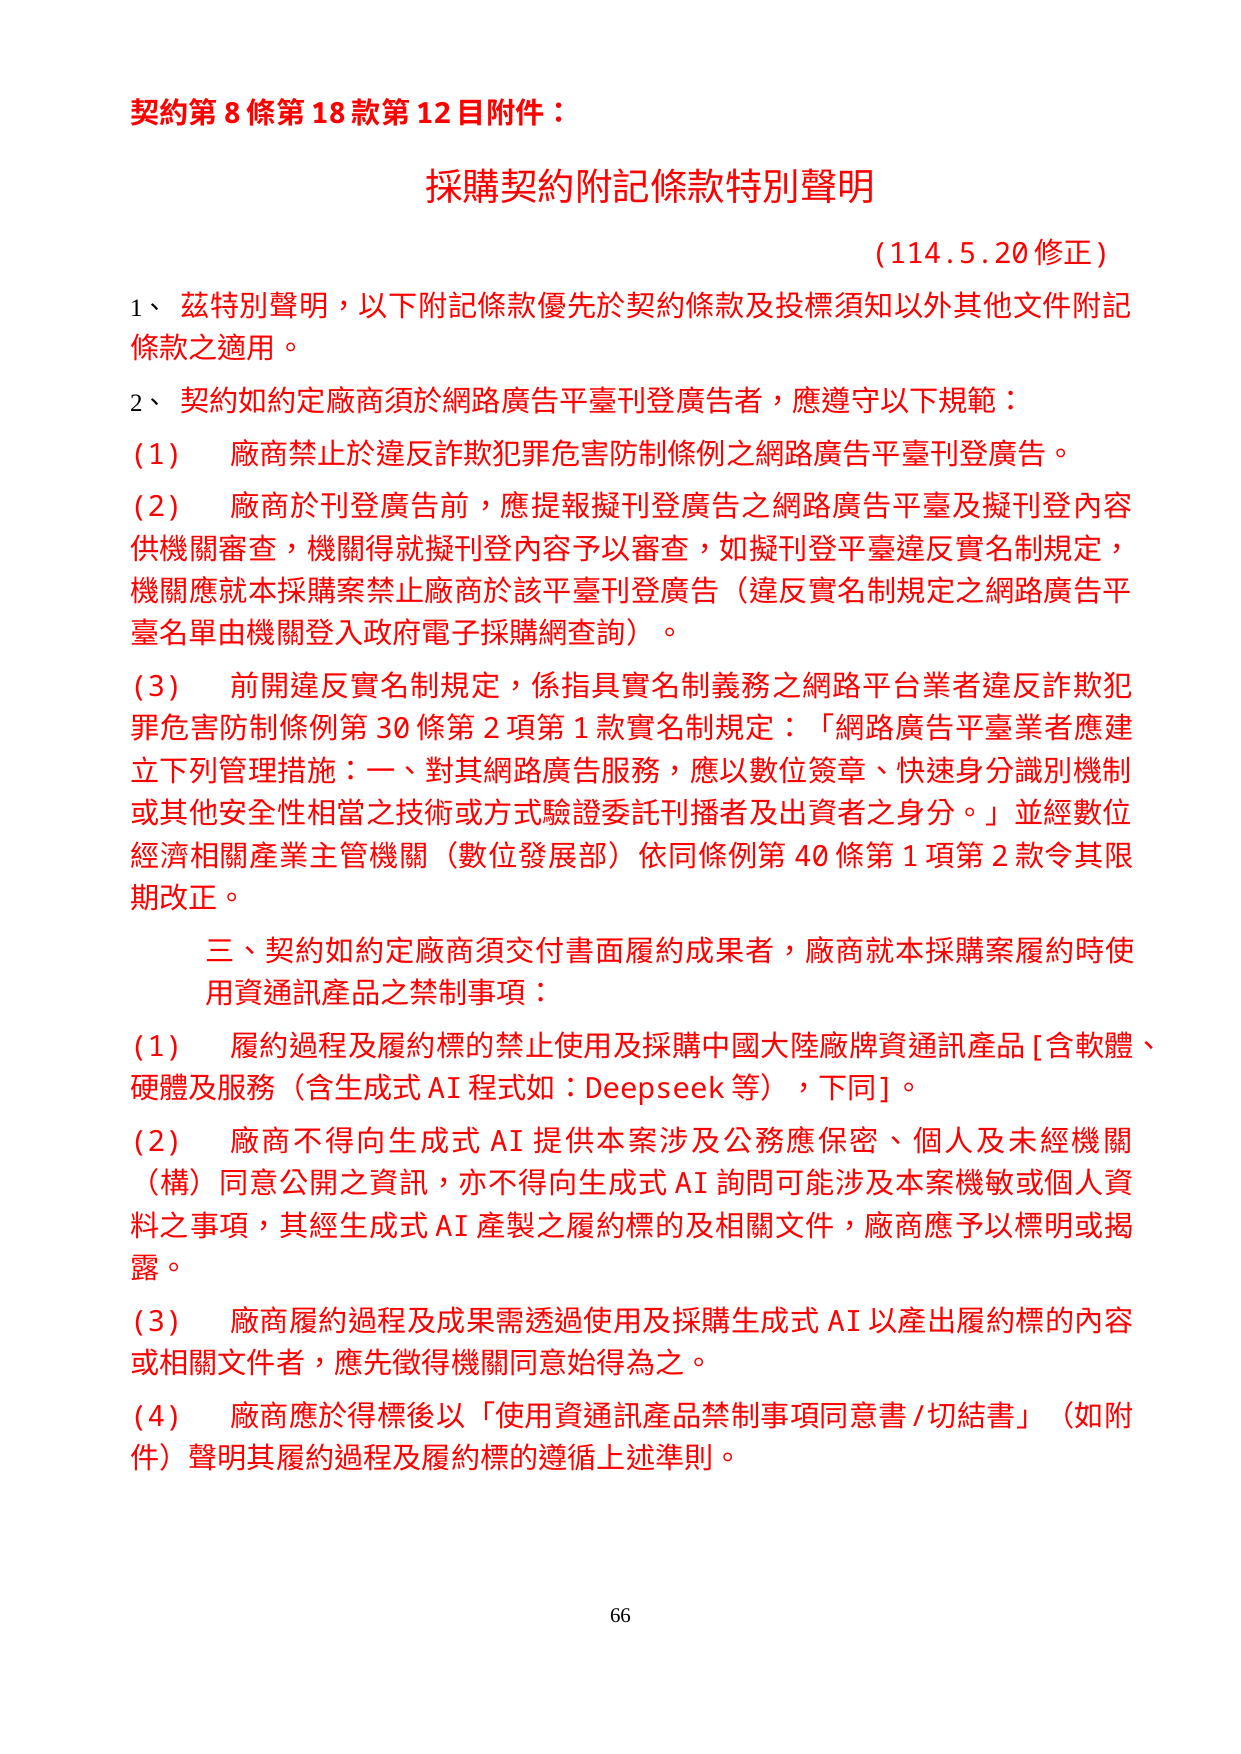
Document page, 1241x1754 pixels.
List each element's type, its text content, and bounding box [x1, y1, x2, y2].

list 廠商禁止於違反詐欺犯罪危害防制條例之網路廣告平臺刊登廣告。 [130, 430, 1134, 473]
list 廠商不得向生成式AI提供本案涉及公務應保密、個人及未經機關（構）同意公開之資訊，亦不得向生成式AI詢問可能涉及本案機敏或個人資料之事項，其經生成式AI產製之履約標的及相關文件，廠商應予以標明或揭露。 [130, 1117, 1134, 1287]
text 採購契約附記條款特別聲明 [130, 157, 1110, 211]
list 履約過程及履約標的禁止使用及採購中國大陸廠牌資通訊產品[含軟體、硬體及服務（含生成式AI程式如：Deepseek等），下同]。 [130, 1022, 1134, 1107]
subtitle 契約第8條第18款第12目附件： [130, 89, 1110, 132]
list 前開違反實名制規定，係指具實名制義務之網路平台業者違反詐欺犯罪危害防制條例第30條第2項第1款實名制規定：「網路廣告平臺業者應建立下列管理措施：一、對其網路廣告服務，應以數位簽章、快速身分識別機制或其他安全性相當之技術或方式驗證委託刊播者及出資者之身分。」並經數位經濟相關產業主管機關（數位發展部）依同條例第40條第1項第2款令其限期改正。 [130, 663, 1134, 917]
text (114.5.20修正) [130, 230, 1110, 272]
list 廠商履約過程及成果需透過使用及採購生成式AI以產出履約標的內容或相關文件者，應先徵得機關同意始得為之。 [130, 1297, 1134, 1382]
list 廠商應於得標後以「使用資通訊產品禁制事項同意書/切結書」（如附件）聲明其履約過程及履約標的遵循上述準則。 [130, 1392, 1134, 1477]
list 茲特別聲明，以下附記條款優先於契約條款及投標須知以外其他文件附記條款之適用。 [130, 282, 1134, 367]
text 三、契約如約定廠商須交付書面履約成果者，廠商就本採購案履約時使用資通訊產品之禁制事項： [205, 927, 1134, 1012]
list 契約如約定廠商須於網路廣告平臺刊登廣告者，應遵守以下規範： [130, 377, 1134, 420]
list 廠商於刊登廣告前，應提報擬刊登廣告之網路廣告平臺及擬刊登內容供機關審查，機關得就擬刊登內容予以審查，如擬刊登平臺違反實名制規定，機關應就本採購案禁止廠商於該平臺刊登廣告（違反實名制規定之網路廣告平臺名單由機關登入政府電子採購網查詢）。 [130, 483, 1134, 652]
